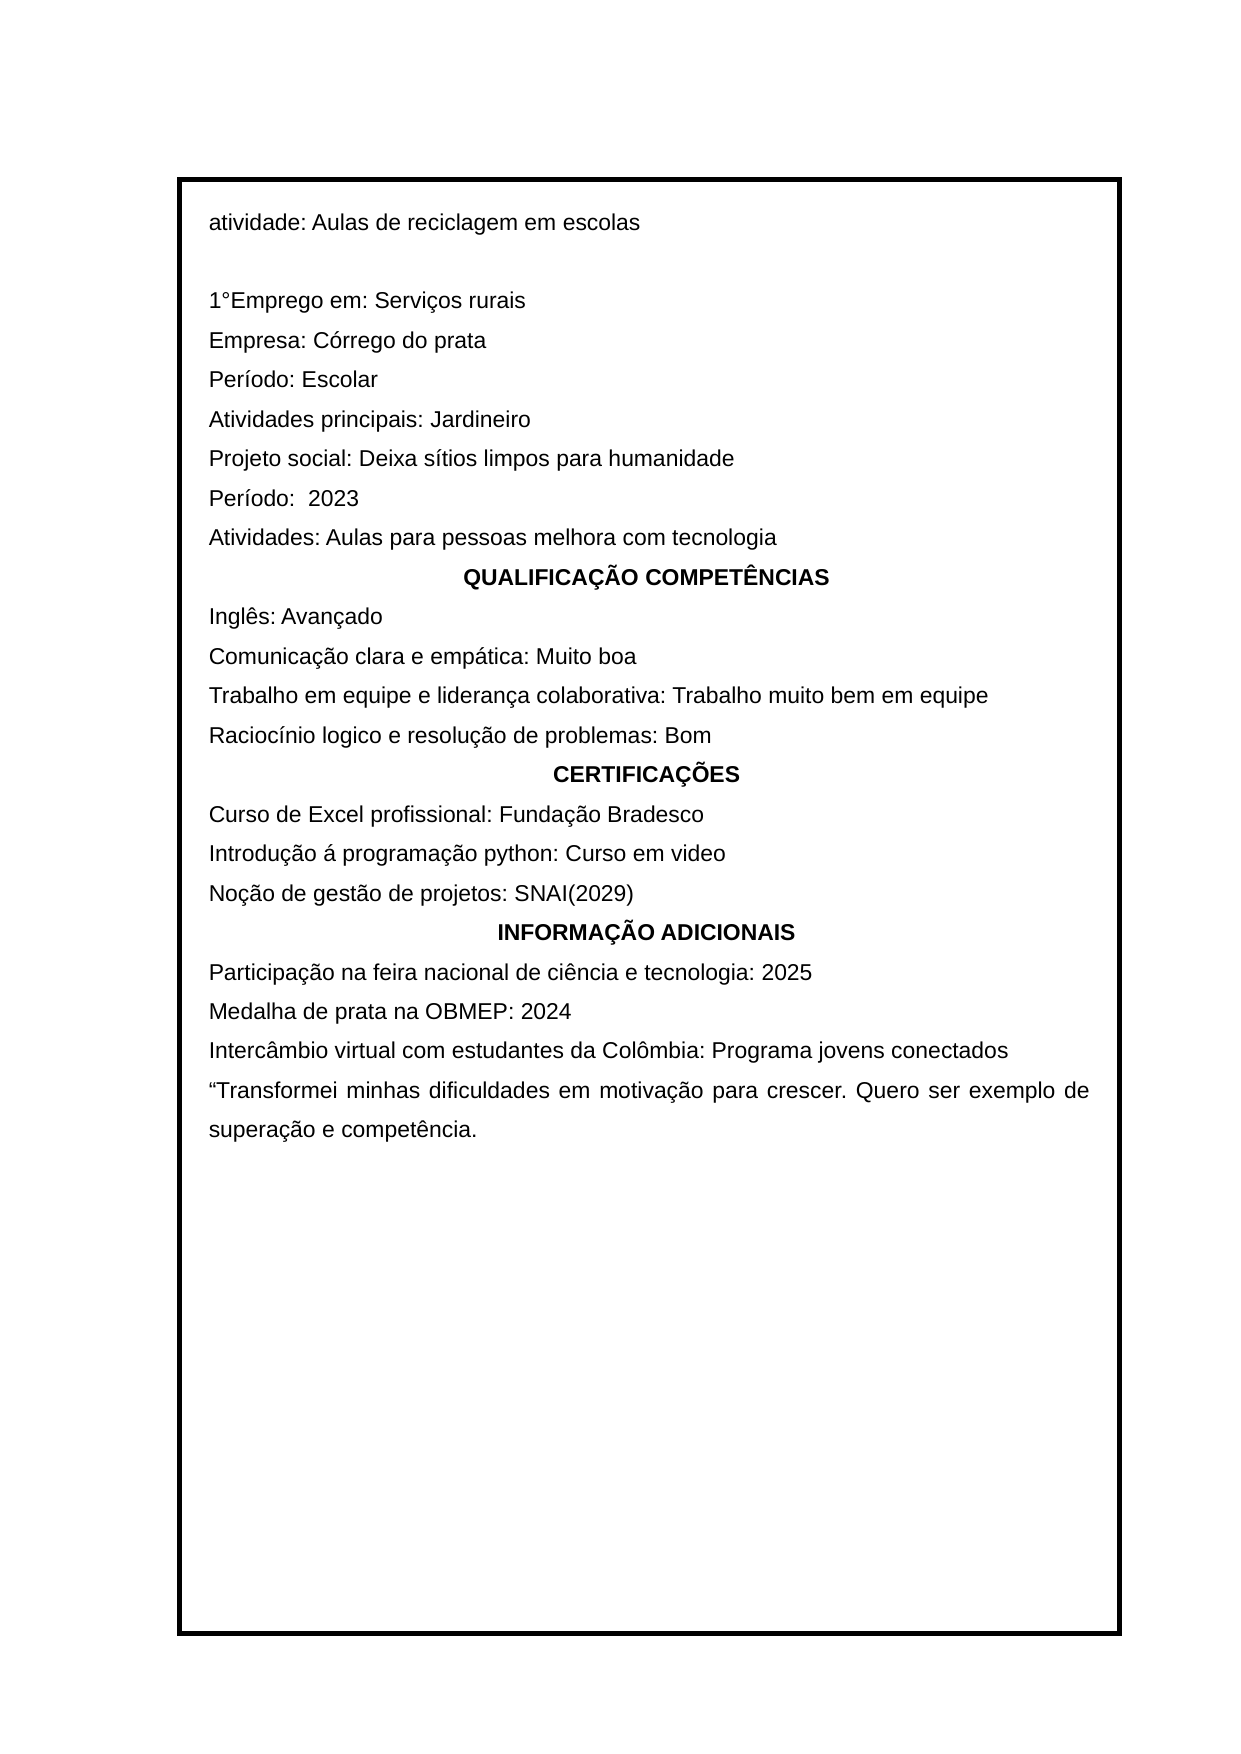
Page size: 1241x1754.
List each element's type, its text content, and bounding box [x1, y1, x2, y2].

text Curso de Excel profissional: Fundação Bradesco [208, 801, 1091, 827]
text Período: 2023 [208, 485, 1091, 511]
text Projeto social: Deixa sítios limpos para humanidade [208, 445, 1091, 472]
text Atividades: Aulas para pessoas melhora com tecnologia [208, 524, 1091, 551]
text Introdução á programação python: Curso em video [208, 840, 1091, 866]
text Participação na feira nacional de ciência e tecnologia: 2025 [208, 958, 1091, 985]
text Empresa: Córrego do prata [208, 327, 1091, 353]
text Intercâmbio virtual com estudantes da Colômbia: Programa jovens conectados [208, 1037, 1091, 1064]
text INFORMAÇÃO ADICIONAIS [208, 919, 1091, 945]
text Atividades principais: Jardineiro [208, 406, 1091, 432]
text “Transformei minhas dificuldades em motivação para crescer. Quero ser exemplo de superação e competência. [208, 1077, 1091, 1143]
text 1°Emprego em: Serviços rurais [208, 287, 1091, 314]
text Noção de gestão de projetos: SNAI(2029) [208, 879, 1091, 906]
text Inglês: Avançado [208, 603, 1091, 629]
text QUALIFICAÇÃO COMPETÊNCIAS [208, 564, 1091, 590]
text Período: Escolar [208, 366, 1091, 393]
text Raciocínio logico e resolução de problemas: Bom [208, 722, 1091, 748]
text Trabalho em equipe e liderança colaborativa: Trabalho muito bem em equipe [208, 682, 1091, 708]
text Medalha de prata na OBMEP: 2024 [208, 998, 1091, 1024]
text Comunicação clara e empática: Muito boa [208, 643, 1091, 669]
text CERTIFICAÇÕES [208, 761, 1091, 787]
text atividade: Aulas de reciclagem em escolas [208, 208, 1091, 235]
